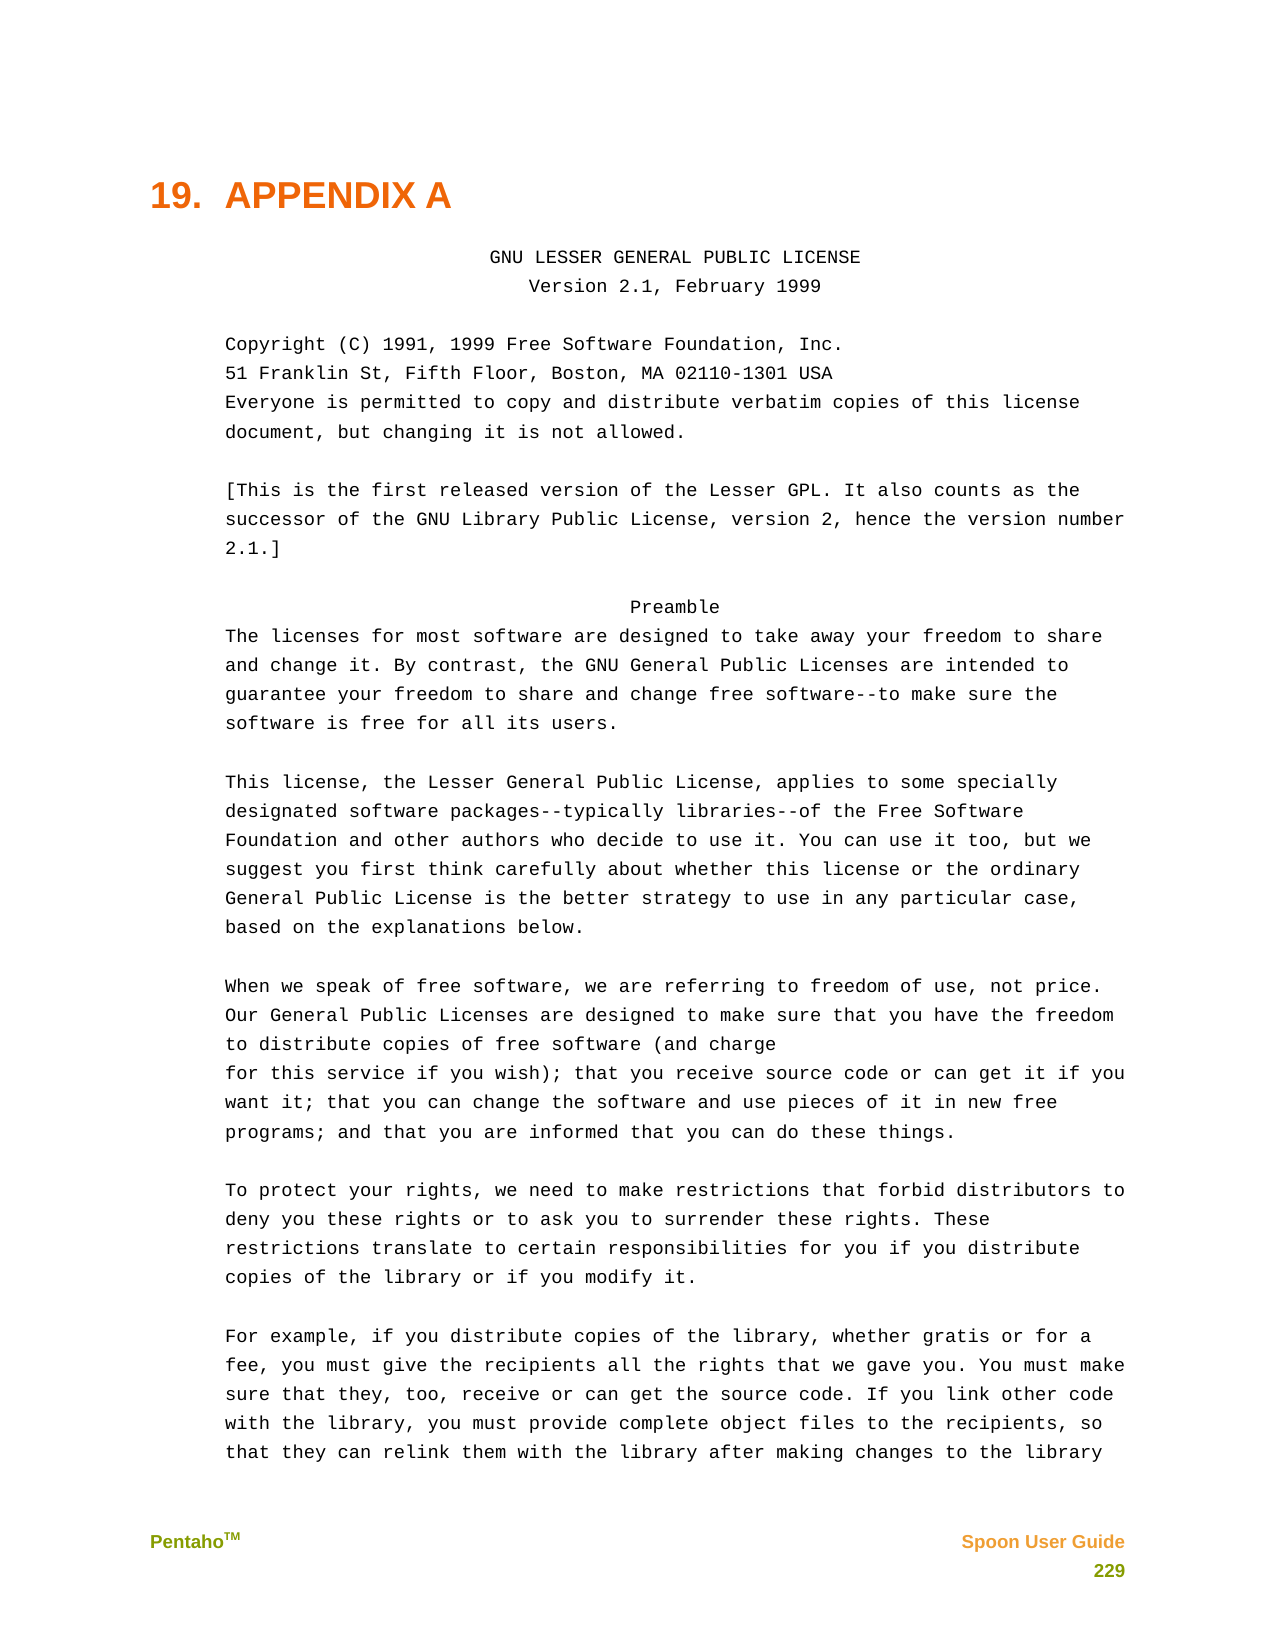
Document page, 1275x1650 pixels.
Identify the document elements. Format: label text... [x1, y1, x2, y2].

text Everyone is permitted to copy and distribute verbatim copies of this license document, but changing it is not allowed. [225, 386, 1125, 444]
text for this service if you wish); that you receive source code or can get it if you want it; that you can change the software and use pieces of it in new free programs; and that you are informed that you can do these things. [225, 1056, 1125, 1144]
text Preamble [225, 590, 1125, 619]
text Copyright (C) 1991, 1999 Free Software Foundation, Inc. [225, 327, 1125, 356]
text For example, if you distribute copies of the library, whether gratis or for a fee, you must give the recipients all the rights that we gave you. You must make sure that they, too, receive or can get the source code. If you link other code with the library, you must provide complete object files to the recipients, so that they can relink them with the library after making changes to the library [225, 1319, 1125, 1465]
text To protect your rights, we need to make restrictions that forbid distributors to deny you these rights or to ask you to surrender these rights. These restrictions translate to certain responsibilities for you if you distribute copies of the library or if you modify it. [225, 1173, 1125, 1290]
text This license, the Lesser General Public License, applies to some specially designated software packages--typically libraries--of the Free Software Foundation and other authors who decide to use it. You can use it too, but we suggest you first think carefully about whether this license or the ordinary General Public License is the better strategy to use in any particular case, based on the explanations below. [225, 765, 1125, 940]
text Version 2.1, February 1999 [225, 269, 1125, 298]
text GNU LESSER GENERAL PUBLIC LICENSE [225, 240, 1125, 269]
text When we speak of free software, we are referring to freedom of use, not price. Our General Public Licenses are designed to make sure that you have the freedom to distribute copies of free software (and charge [225, 969, 1125, 1056]
text [This is the first released version of the Lesser GPL. It also counts as the successor of the GNU Library Public License, version 2, hence the version number 2.1.] [225, 473, 1125, 561]
text The licenses for most software are designed to take away your freedom to share and change it. By contrast, the GNU General Public Licenses are intended to guarantee your freedom to share and change free software--to make sure the software is free for all its users. [225, 619, 1125, 736]
text 51 Franklin St, Fifth Floor, Boston, MA 02110-1301 USA [225, 356, 1125, 386]
subtitle APPENDIX A [150, 181, 1125, 216]
